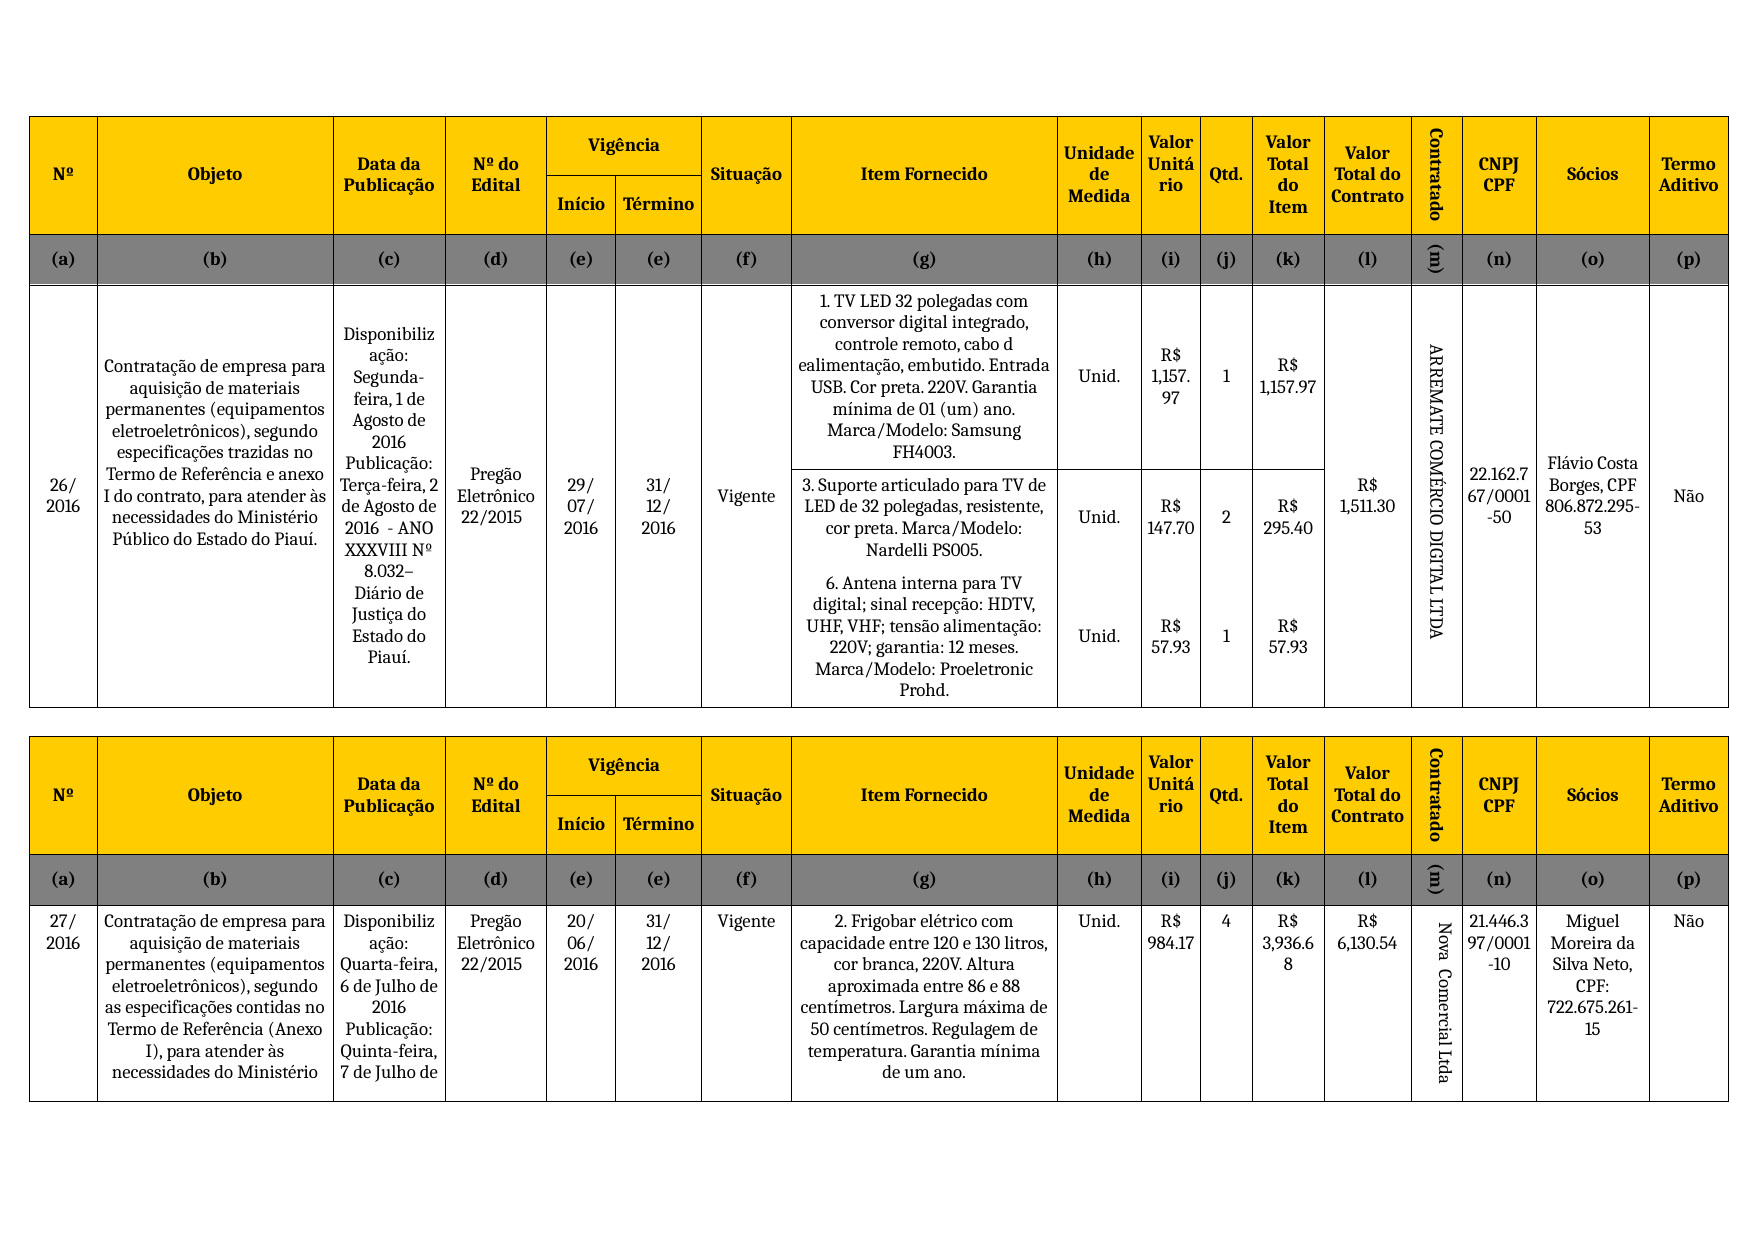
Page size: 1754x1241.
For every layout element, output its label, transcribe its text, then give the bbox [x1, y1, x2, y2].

table_cell (l) [1325, 855, 1411, 905]
table_cell (h) [1058, 855, 1141, 905]
table_cell R$ 3.936,68 [1253, 906, 1324, 1101]
table_cell 31/ 12/ 2016 [616, 286, 701, 707]
table_cell (p) [1650, 235, 1728, 284]
table_cell 1 [1201, 566, 1252, 707]
table_cell Disponibilização: Quarta-feira, 6 de Julho de 2016 Publicação: Quinta-feira, 7 de Julho de [334, 906, 445, 1101]
table_cell Unid. [1058, 906, 1141, 1101]
table_cell (o) [1537, 855, 1649, 905]
table_cell (k) [1253, 855, 1324, 905]
table_cell 20/ 06/ 2016 [547, 906, 615, 1101]
table_header Unidade de Medida [1058, 737, 1141, 854]
table_cell Flávio Costa Borges, CPF 806.872.295-53 [1537, 286, 1649, 707]
table_cell Unid. [1058, 286, 1141, 468]
table_cell (l) [1325, 235, 1411, 284]
table_header Valor Unitário [1142, 117, 1200, 234]
table_cell Início [547, 796, 615, 854]
table_header Termo Aditivo [1650, 737, 1728, 854]
table_cell Unid. [1058, 470, 1141, 566]
table_cell (a) [30, 235, 97, 284]
table_cell R$ 147,70 [1142, 470, 1200, 566]
table_cell 29/ 07/ 2016 [547, 286, 615, 707]
table_cell Vigente [702, 906, 791, 1101]
table_cell 31/ 12/ 2016 [616, 906, 701, 1101]
table_cell Pregão Eletrônico 22/2015 [446, 906, 546, 1101]
table_cell Contratação de empresa para aquisição de materiais permanentes (equipamentos eletroeletrônicos), segundo as especificações contidas no Termo de Referência (Anexo I), para atender às necessidades do Ministério [98, 906, 333, 1101]
table_cell (f) [702, 235, 791, 284]
table_cell 2. Frigobar elétrico com capacidade entre 120 e 130 litros, cor branca, 220V. Altura aproximada entre 86 e 88 centímetros. Largura máxima de 50 centímetros. Regulagem de temperatura. Garantia mínima de um ano. [792, 906, 1057, 1101]
table_header Valor Total do Contrato [1325, 737, 1411, 854]
table_cell (e) [616, 235, 701, 284]
table_header Valor Total do Item [1253, 737, 1324, 854]
table_cell (j) [1201, 235, 1252, 284]
table_cell 6. Antena interna para TV digital; sinal recepção: HDTV, UHF, VHF; tensão alimentação: 220V; garantia: 12 meses. Marca/Modelo: Proeletronic Prohd. [792, 566, 1057, 707]
table_cell Miguel Moreira da Silva Neto, CPF: 722.675.261-15 [1537, 906, 1649, 1101]
table_cell Término [616, 176, 701, 234]
table_header Qtd. [1201, 737, 1252, 854]
table_cell (m) [1412, 235, 1462, 284]
table_header Nº do Edital [446, 737, 546, 854]
table_cell (n) [1463, 235, 1536, 284]
table_cell (j) [1201, 855, 1252, 905]
table_cell R$ 1.157,97 [1142, 286, 1200, 468]
table_cell 1. TV LED 32 polegadas com conversor digital integrado, controle remoto, cabo d ealimentação, embutido. Entrada USB. Cor preta. 220V. Garantia mínima de 01 (um) ano. Marca/Modelo: Samsung FH4003. [792, 286, 1057, 468]
table_header Nº [30, 117, 97, 234]
table_cell 4 [1201, 906, 1252, 1101]
table_cell (b) [98, 855, 333, 905]
table_cell (c) [334, 855, 445, 905]
table_cell Pregão Eletrônico 22/2015 [446, 286, 546, 707]
table_header Unidade de Medida [1058, 117, 1141, 234]
table_cell (i) [1142, 235, 1200, 284]
table_cell (f) [702, 855, 791, 905]
table_header Valor Total do Item [1253, 117, 1324, 234]
table_cell Início [547, 176, 615, 234]
table_cell Não [1650, 286, 1728, 707]
table_header Termo Aditivo [1650, 117, 1728, 234]
table_cell R$ 6.130,54 [1325, 906, 1411, 1101]
table_header Objeto [98, 117, 333, 234]
table_header CNPJ CPF [1463, 737, 1536, 854]
table_header Nº do Edital [446, 117, 546, 234]
table_header Item Fornecido [792, 737, 1057, 854]
table_cell Contratação de empresa para aquisição de materiais permanentes (equipamentos eletroeletrônicos), segundo especificações trazidas no Termo de Referência e anexo I do contrato, para atender às necessidades do Ministério Público do Estado do Piauí. [98, 286, 333, 707]
table_cell (b) [98, 235, 333, 284]
table_cell R$ 1.511,30 [1325, 286, 1411, 707]
table_header Qtd. [1201, 117, 1252, 234]
table_header Valor Total do Contrato [1325, 117, 1411, 234]
table_header Situação [702, 117, 791, 234]
table_header Valor Unitário [1142, 737, 1200, 854]
table_cell (h) [1058, 235, 1141, 284]
table_cell R$ 57,93 [1253, 566, 1324, 707]
table_cell (g) [792, 235, 1057, 284]
table_header Contratado [1412, 117, 1462, 234]
table_header Objeto [98, 737, 333, 854]
table_cell (e) [547, 235, 615, 284]
table_header Sócios [1537, 737, 1649, 854]
table_cell (p) [1650, 855, 1728, 905]
table_cell R$ 1.157,97 [1253, 286, 1324, 468]
table_header Situação [702, 737, 791, 854]
table_cell 22.162.767/0001-50 [1463, 286, 1536, 707]
table_cell (i) [1142, 855, 1200, 905]
table_cell 1 [1201, 286, 1252, 468]
table_cell (m) [1412, 855, 1462, 905]
table_cell (d) [446, 855, 546, 905]
table_cell (e) [616, 855, 701, 905]
table_cell (n) [1463, 855, 1536, 905]
table_cell 27/ 2016 [30, 906, 97, 1101]
table_cell 3. Suporte articulado para TV de LED de 32 polegadas, resistente, cor preta. Marca/Modelo: Nardelli PS005. [792, 470, 1057, 566]
table_cell 21.446.397/0001-10 [1463, 906, 1536, 1101]
table_header Sócios [1537, 117, 1649, 234]
table_cell (k) [1253, 235, 1324, 284]
table_header Contratado [1412, 737, 1462, 854]
table_header CNPJ CPF [1463, 117, 1536, 234]
table_header Vigência [547, 737, 701, 795]
table_cell (d) [446, 235, 546, 284]
table_cell ARREMATE COMÉRCIO DIGITAL LTDA [1412, 286, 1462, 707]
table_cell R$ 984,17 [1142, 906, 1200, 1101]
table_cell (g) [792, 855, 1057, 905]
table_cell R$ 295,40 [1253, 470, 1324, 566]
table_header Data da Publicação [334, 737, 445, 854]
table_cell (e) [547, 855, 615, 905]
table_cell (a) [30, 855, 97, 905]
table_cell R$ 57,93 [1142, 566, 1200, 707]
table_cell Não [1650, 906, 1728, 1101]
table_cell Unid. [1058, 566, 1141, 707]
table_header Data da Publicação [334, 117, 445, 234]
table_cell (c) [334, 235, 445, 284]
table_cell 26/ 2016 [30, 286, 97, 707]
table_cell Vigente [702, 286, 791, 707]
table_cell Término [616, 796, 701, 854]
table_header Vigência [547, 117, 701, 175]
table_cell 2 [1201, 470, 1252, 566]
table_cell Disponibilização: Segunda-feira, 1 de Agosto de 2016 Publicação: Terça-feira, 2 de Agosto de 2016 - ANO XXXVIII Nº 8.032– Diário de Justiça do Estado do Piauí. [334, 286, 445, 707]
table_header Nº [30, 737, 97, 854]
table_header Item Fornecido [792, 117, 1057, 234]
table_cell Nova Comercial Ltda [1412, 906, 1462, 1101]
table_cell (o) [1537, 235, 1649, 284]
